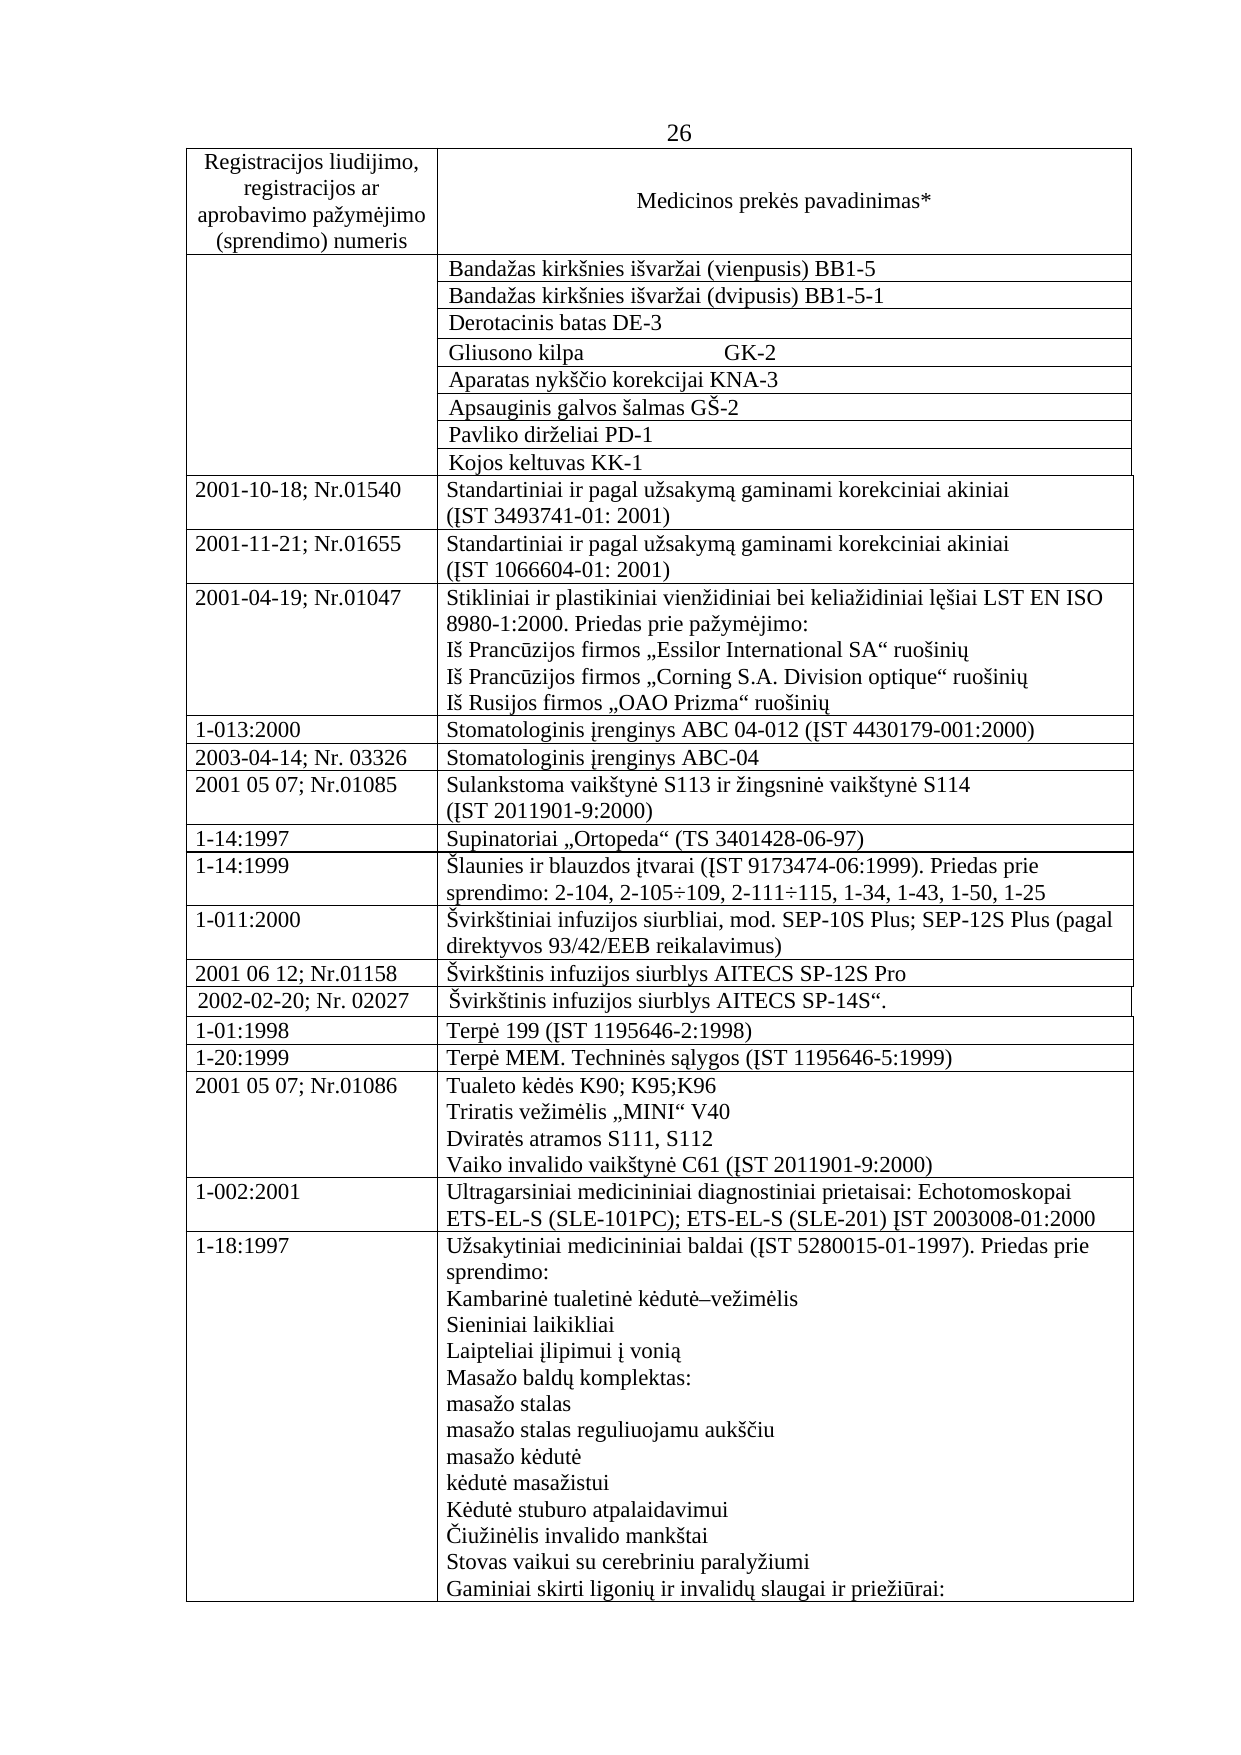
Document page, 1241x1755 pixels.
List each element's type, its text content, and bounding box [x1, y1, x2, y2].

table_cell [187, 308, 437, 338]
table_cell Terpė MEM. Techninės sąlygos (ĮST 1195646-5:1999) [438, 1045, 1133, 1071]
table_cell [177, 715, 186, 743]
table_cell Tualeto kėdės K90; K95;K96 Triratis vežimėlis „MINI“ V40 Dviratės atramos S111, S112 Vaiko invalido vaikštynė C61 (ĮST 2011901-9:2000) [438, 1072, 1133, 1177]
table_header Medicinos prekės pavadinimas* [438, 149, 1131, 253]
table_cell Kojos keltuvas KK-1 [438, 449, 1131, 475]
table_cell [177, 770, 186, 824]
table_cell 1-14:1997 [187, 825, 437, 851]
table_cell Švirkštiniai infuzijos siurbliai, mod. SEP-10S Plus; SEP-12S Plus (pagal direktyvos 93/42/EEB reikalavimus) [438, 906, 1133, 959]
table_cell [177, 1044, 186, 1071]
table_header [177, 148, 186, 253]
table_cell Standartiniai ir pagal užsakymą gaminami korekciniai akiniai (ĮST 1066604-01: 2001) [438, 530, 1133, 583]
table_cell Švirkštinis infuzijos siurblys AITECS SP-14S“. [438, 987, 1131, 1016]
table_cell Bandažas kirkšnies išvaržai (dvipusis) BB1-5-1 [438, 282, 1131, 308]
table_cell [177, 254, 186, 281]
table_cell Užsakytiniai medicininiai baldai (ĮST 5280015-01-1997). Priedas prie sprendimo: Kambarinė tualetinė kėdutė–vežimėlis Sieniniai laikikliai Laipteliai įlipimui į vonią Masažo baldų komplektas: masažo stalas masažo stalas reguliuojamu aukščiu masažo kėdutė kėdutė masažistui Kėdutė stuburo atpalaidavimui Čiužinėlis invalido mankštai Stovas vaikui su cerebriniu paralyžiumi Gaminiai skirti ligonių ir invalidų slaugai ir priežiūrai: [438, 1232, 1133, 1601]
table_cell 2001 06 12; Nr.01158 [187, 960, 437, 986]
table_cell [177, 851, 186, 905]
table_cell 2001-11-21; Nr.01655 [187, 530, 437, 583]
table_cell [177, 393, 186, 420]
table_cell 2001 05 07; Nr.01086 [187, 1072, 437, 1177]
table_cell 1-002:2001 [187, 1178, 437, 1231]
table_cell [187, 255, 437, 281]
table_cell Bandažas kirkšnies išvaržai (vienpusis) BB1-5 [438, 255, 1131, 281]
table_cell [187, 281, 437, 308]
table_cell [177, 959, 186, 986]
table_cell Šlaunies ir blauzdos įtvarai (ĮST 9173474-06:1999). Priedas prie sprendimo: 2-104, 2-105÷109, 2-111÷115, 1-34, 1-43, 1-50, 1-25 [438, 853, 1133, 905]
table_cell Švirkštinis infuzijos siurblys AITECS SP-12S Pro [438, 960, 1133, 986]
table_cell Pavliko dirželiai PD-1 [438, 421, 1131, 448]
table_cell Supinatoriai „Ortopeda“ (TS 3401428-06-97) [438, 825, 1133, 851]
table_cell 1-01:1998 [187, 1017, 437, 1043]
table_cell Stikliniai ir plastikiniai vienžidiniai bei keliažidiniai lęšiai LST EN ISO 8980-1:2000. Priedas prie pažymėjimo: Iš Prancūzijos firmos „Essilor International SA“ ruošinių Iš Prancūzijos firmos „Corning S.A. Division optique“ ruošinių Iš Rusijos firmos „OAO Prizma“ ruošinių [438, 584, 1133, 715]
table_cell Stomatologinis įrenginys ABC-04 [438, 744, 1133, 770]
table_cell Terpė 199 (ĮST 1195646-2:1998) [438, 1017, 1133, 1043]
table_cell [177, 743, 186, 770]
table_cell [177, 529, 186, 583]
table_cell 1-20:1999 [187, 1045, 437, 1071]
table_cell [177, 308, 186, 338]
table_cell 2002-02-20; Nr. 02027 [187, 987, 437, 1016]
table_cell [177, 1231, 186, 1601]
table_cell Apsauginis galvos šalmas GŠ-2 [438, 394, 1131, 420]
table_cell 2003-04-14; Nr. 03326 [187, 744, 437, 770]
table_cell 2001-10-18; Nr.01540 [187, 476, 437, 529]
table_cell [187, 420, 437, 448]
table_cell [177, 338, 186, 366]
table_cell Sulankstoma vaikštynė S113 ir žingsninė vaikštynė S114 (ĮST 2011901-9:2000) [438, 771, 1133, 824]
table_cell 1-14:1999 [187, 853, 437, 905]
table_cell 2001 05 07; Nr.01085 [187, 771, 437, 824]
table_cell [177, 475, 186, 529]
table_cell [187, 338, 437, 366]
table_cell Stomatologinis įrenginys ABC 04-012 (ĮST 4430179-001:2000) [438, 716, 1133, 743]
table_cell Standartiniai ir pagal užsakymą gaminami korekciniai akiniai (ĮST 3493741-01: 2001) [438, 476, 1133, 529]
table_cell [187, 366, 437, 393]
table_cell 1-18:1997 [187, 1232, 437, 1601]
table_header Registracijos liudijimo, registracijos ar aprobavimo pažymėjimo (sprendimo) numeris [187, 149, 437, 253]
table_cell [177, 1071, 186, 1177]
table_cell [177, 1016, 186, 1043]
table_cell [187, 448, 437, 475]
table_cell [177, 366, 186, 393]
table_cell [177, 448, 186, 475]
table_cell 1-011:2000 [187, 906, 437, 959]
table_cell Ultragarsiniai medicininiai diagnostiniai prietaisai: Echotomoskopai ETS-EL-S (SLE-101PC); ETS-EL-S (SLE-201) ĮST 2003008-01:2000 [438, 1178, 1133, 1231]
table_cell Aparatas nykščio korekcijai KNA-3 [438, 367, 1131, 393]
table_cell [177, 905, 186, 959]
table_cell 1-013:2000 [187, 716, 437, 743]
table_cell [177, 583, 186, 715]
table_cell Gliusono kilpa GK-2 [438, 339, 1131, 366]
table_cell [187, 393, 437, 420]
table_cell [177, 1177, 186, 1231]
table_cell 2001-04-19; Nr.01047 [187, 584, 437, 715]
table_cell Derotacinis batas DE-3 [438, 309, 1131, 338]
table_cell [177, 281, 186, 308]
table_cell [177, 420, 186, 448]
table_cell [177, 986, 186, 1016]
table_cell [177, 824, 186, 851]
